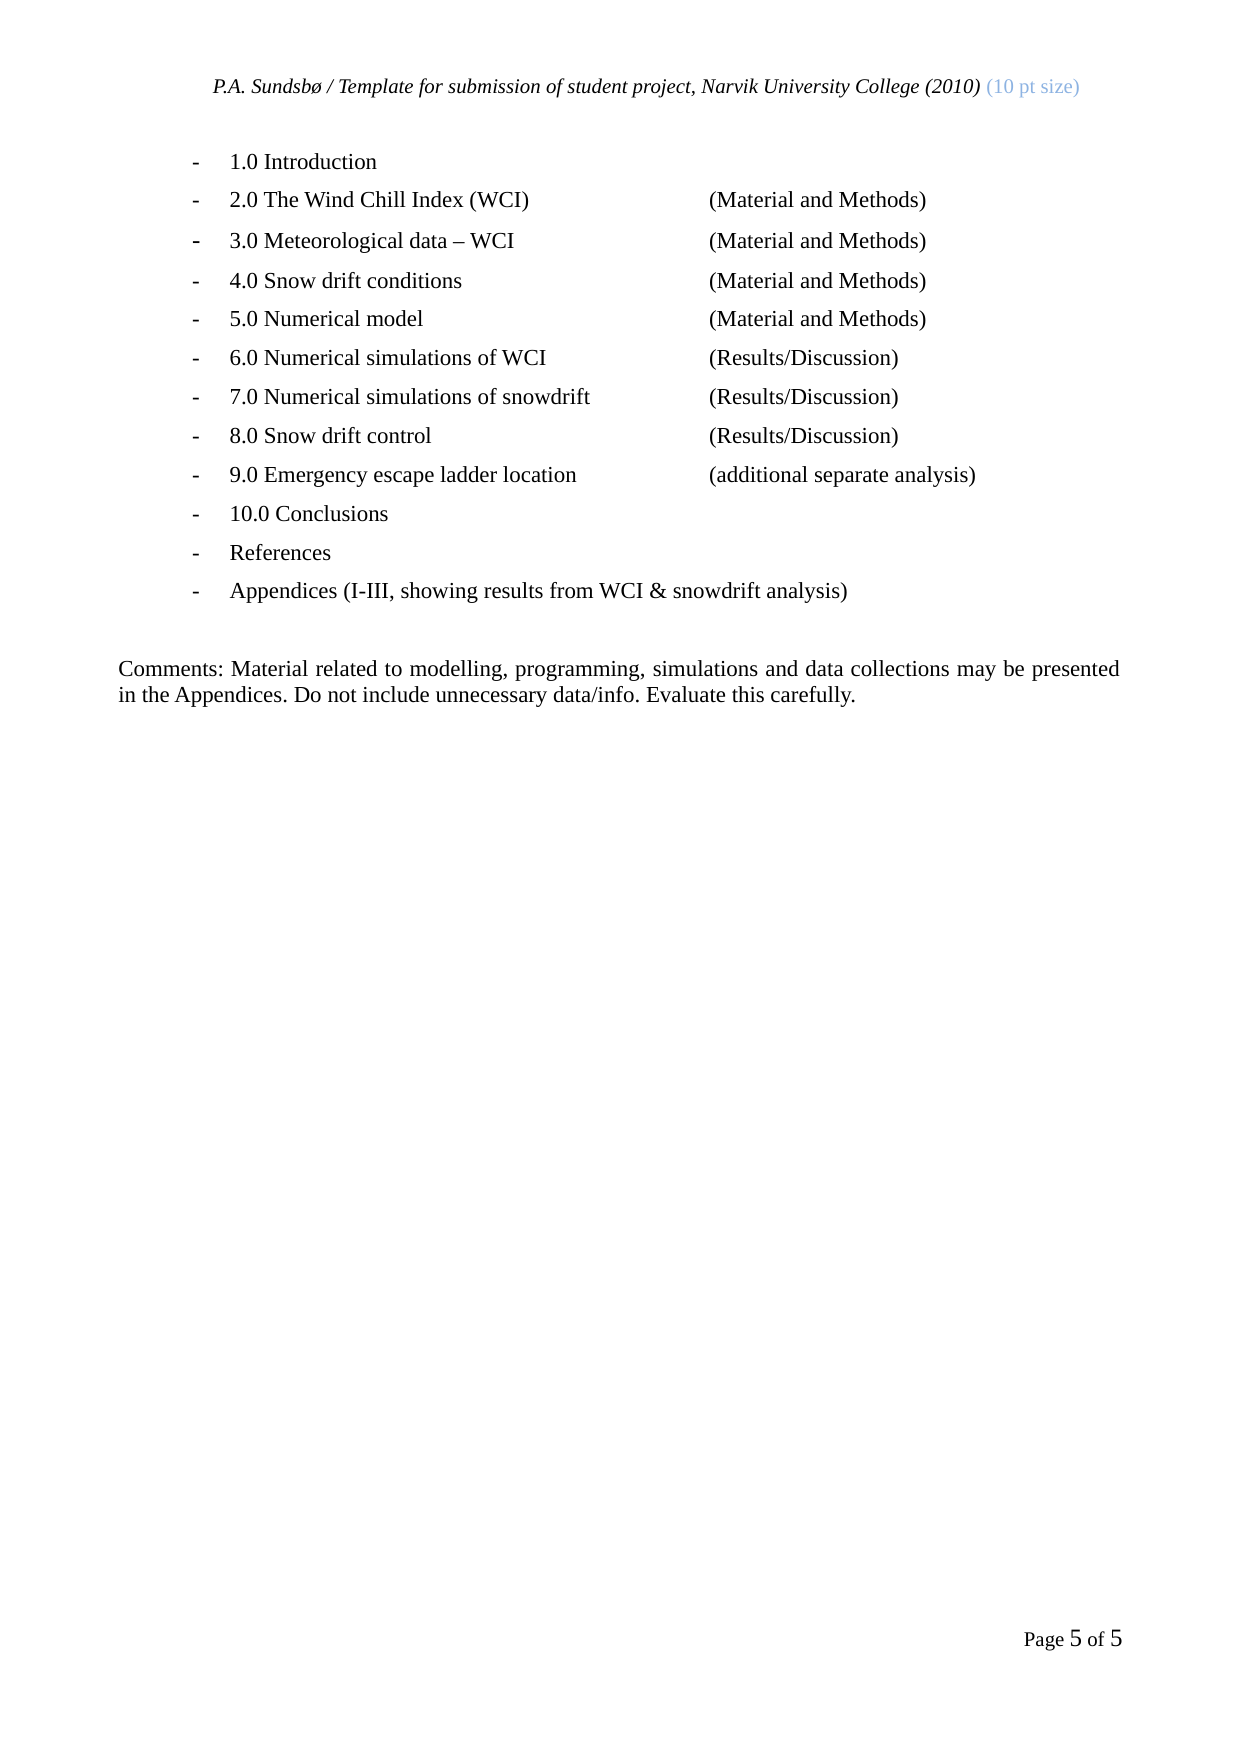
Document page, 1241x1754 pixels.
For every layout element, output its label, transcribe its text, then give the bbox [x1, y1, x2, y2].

list 2.0 The Wind Chill Index (WCI) (Material and Methods) [192, 187, 1122, 213]
list 7.0 Numerical simulations of snowdrift (Results/Discussion) [192, 383, 1122, 409]
list 6.0 Numerical simulations of WCI (Results/Discussion) [192, 344, 1122, 371]
text Comments: Material related to modelling, programming, simulations and data collections may be presented in the Appendices. Do not include unnecessary data/info. Evaluate this carefully. [118, 655, 1122, 708]
list 8.0 Snow drift control (Results/Discussion) [192, 422, 1122, 448]
list 10.0 Conclusions [192, 500, 1122, 526]
list Appendices (I-III, showing results from WCI & snowdrift analysis) [192, 577, 1122, 604]
list 9.0 Emergency escape ladder location (additional separate analysis) [192, 461, 1122, 487]
list 4.0 Snow drift conditions (Material and Methods) [192, 267, 1122, 293]
list 1.0 Introduction [192, 148, 1122, 174]
list References [192, 539, 1122, 565]
list 5.0 Numerical model (Material and Methods) [192, 306, 1122, 332]
list 3.0 Meteorological data – WCI (Material and Methods) [192, 225, 1122, 254]
